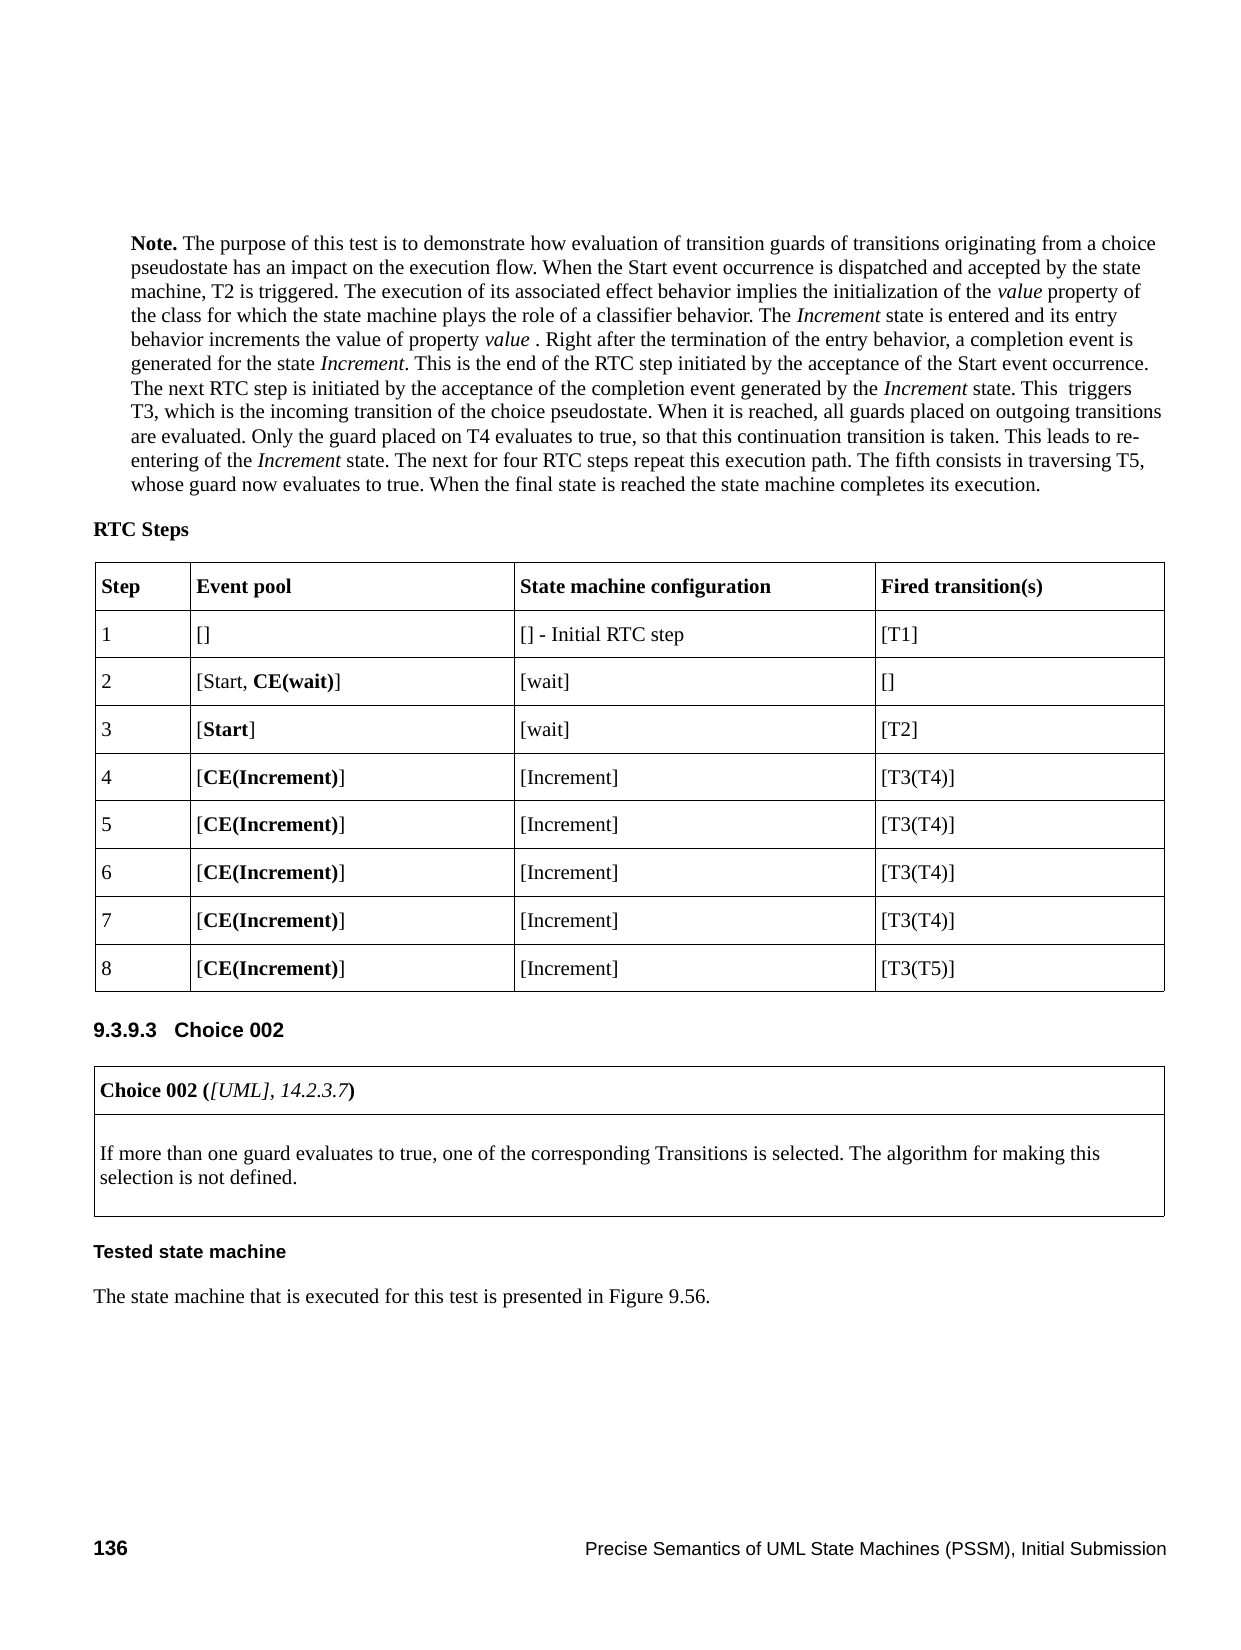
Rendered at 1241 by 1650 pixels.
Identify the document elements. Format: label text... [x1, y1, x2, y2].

table_cell 5 [96, 801, 190, 848]
table_header Choice 002 ([UML], 14.2.3.7) [95, 1067, 1164, 1114]
table_cell [CE(Increment)] [191, 897, 514, 943]
table_cell 6 [96, 849, 190, 896]
table_cell [T3(T4)] [876, 897, 1164, 943]
table_cell [] - Initial RTC step [515, 611, 875, 657]
subtitle Choice 002 [93, 1016, 1164, 1041]
table_cell [T3(T4)] [876, 754, 1164, 800]
table_cell [Start] [191, 706, 514, 753]
table_cell [T2] [876, 706, 1164, 753]
text Note. The purpose of this test is to demonstrate how evaluation of transition guards of transitions originating from a choice pseudostate has an impact on the execution flow. When the Start event occurrence is dispatched and accepted by the state machine, T2 is triggered. The execution of its associated effect behavior implies the initialization of the value property of the class for which the state machine plays the role of a classifier behavior. The Increment state is entered and its entry behavior increments the value of property value . Right after the termination of the entry behavior, a completion event is generated for the state Increment. This is the end of the RTC step initiated by the acceptance of the Start event occurrence. The next RTC step is initiated by the acceptance of the completion event generated by the Increment state. This triggers T3, which is the incoming transition of the choice pseudostate. When it is reached, all guards placed on outgoing transitions are evaluated. Only the guard placed on T4 evaluates to true, so that this continuation transition is taken. This leads to re-entering of the Increment state. The next for four RTC steps repeat this execution path. The fifth consists in traversing T5, whose guard now evaluates to true. When the final state is reached the state machine completes its execution. [131, 231, 1164, 496]
table_cell [Increment] [515, 897, 875, 943]
table_cell 4 [96, 754, 190, 800]
table_cell [T3(T4)] [876, 849, 1164, 896]
table_header Event pool [191, 563, 514, 609]
table_cell [Start, CE(wait)] [191, 658, 514, 705]
table_cell [] [191, 611, 514, 657]
table_cell 3 [96, 706, 190, 753]
table_cell [T3(T5)] [876, 945, 1164, 991]
table_cell [Increment] [515, 801, 875, 848]
table_header State machine configuration [515, 563, 875, 609]
text RTC Steps [93, 517, 1164, 541]
table_cell [Increment] [515, 945, 875, 991]
table_cell [Increment] [515, 754, 875, 800]
table_cell [CE(Increment)] [191, 945, 514, 991]
table_cell [CE(Increment)] [191, 849, 514, 896]
text The state machine that is executed for this test is presented in Figure 9.56. [93, 1283, 1164, 1308]
table_cell [T1] [876, 611, 1164, 657]
table_cell 8 [96, 945, 190, 991]
table_cell 1 [96, 611, 190, 657]
table_cell [CE(Increment)] [191, 754, 514, 800]
table_cell [wait] [515, 658, 875, 705]
table_header Fired transition(s) [876, 563, 1164, 609]
table_cell [CE(Increment)] [191, 801, 514, 848]
table_cell [T3(T4)] [876, 801, 1164, 848]
table_cell 7 [96, 897, 190, 943]
table_cell 2 [96, 658, 190, 705]
table_cell [Increment] [515, 849, 875, 896]
table_cell [] [876, 658, 1164, 705]
table_header Step [96, 563, 190, 609]
table_cell If more than one guard evaluates to true, one of the corresponding Transitions is selected. The algorithm for making this selection is not defined. [95, 1115, 1164, 1216]
table_cell [wait] [515, 706, 875, 753]
subtitle Tested state machine [93, 1241, 1164, 1262]
